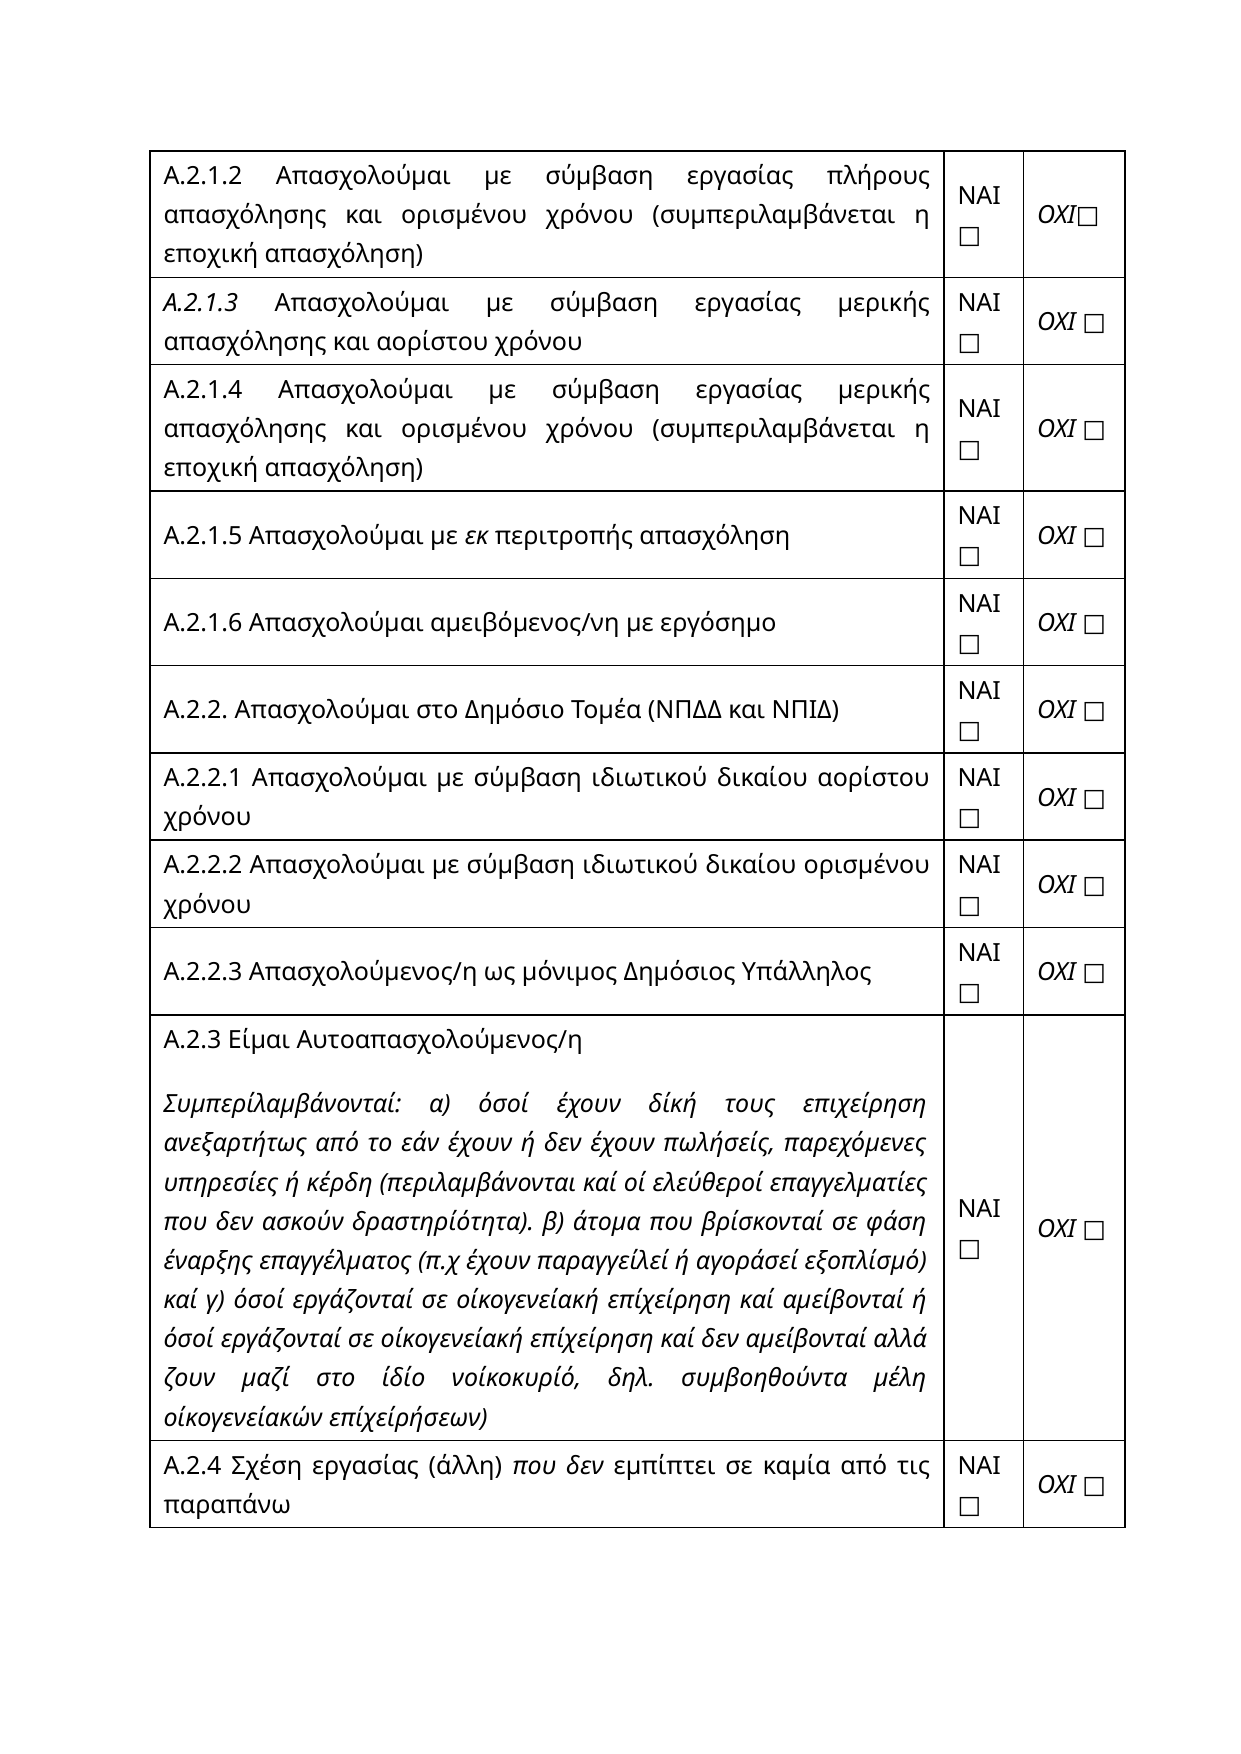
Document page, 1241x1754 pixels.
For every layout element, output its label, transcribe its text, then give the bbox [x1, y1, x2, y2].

table_cell ΝΑΙ □ [945, 365, 1023, 490]
table_cell Α.2.1.4 Απασχολούμαι με σύμβαση εργασίας μερικής απασχόλησης και ορισμένου χρόνου (συμπεριλαμβάνεται η εποχική απασχόληση) [151, 365, 943, 490]
table_cell ΟΧΙ□ [1024, 152, 1124, 276]
table_cell ΟΧΙ □ [1024, 666, 1124, 752]
table_cell Α.2.4 Σχέση εργασίας (άλλη) που δεν εμπίπτει σε καμία από τις παραπάνω [151, 1441, 943, 1527]
table_cell Α.2.1.6 Απασχολούμαι αμειβόμενος/νη με εργόσημο [151, 579, 943, 665]
table_cell ΝΑΙ □ [945, 666, 1023, 752]
table_cell ΟΧΙ □ [1024, 492, 1124, 577]
table_cell Α.2.1.5 Απασχολούμαι με εκ περιτροπής απασχόληση [151, 492, 943, 577]
table_cell ΟΧΙ □ [1024, 1016, 1124, 1439]
table_cell Α.2.2. Απασχολούμαι στο Δημόσιο Τομέα (ΝΠΔΔ και ΝΠΙΔ) [151, 666, 943, 752]
table_cell ΝΑΙ □ [945, 841, 1023, 927]
table_cell Α.2.2.2 Απασχολούμαι με σύμβαση ιδιωτικού δικαίου ορισμένου χρόνου [151, 841, 943, 927]
table_cell ΟΧΙ □ [1024, 278, 1124, 364]
table_cell ΟΧΙ □ [1024, 365, 1124, 490]
table_cell ΝΑΙ □ [945, 1016, 1023, 1439]
table_cell Α.2.1.2 Απασχολούμαι με σύμβαση εργασίας πλήρους απασχόλησης και ορισμένου χρόνου (συμπεριλαμβάνεται η εποχική απασχόληση) [151, 152, 943, 276]
table_cell Α.2.1.3 Απασχολούμαι με σύμβαση εργασίας μερικής απασχόλησης και αορίστου χρόνου [151, 278, 943, 364]
table_cell ΝΑΙ □ [945, 492, 1023, 577]
table_cell ΟΧΙ □ [1024, 928, 1124, 1014]
table_cell Α.2.3 Είμαι Αυτοαπασχολούμενος/η Συμπερίλαμβάνονταί: α) όσοί έχουν δίκή τους επιχείρηση ανεξαρτήτως από το εάν έχουν ή δεν έχουν πωλήσείς, παρεχόμενες υπηρεσίες ή κέρδη (περιλαμβάνονται καί οί ελεύθεροί επαγγελματίες που δεν ασκούν δραστηρίότητα). β) άτομα που βρίσκονταί σε φάση έναρξης επαγγέλματος (π.χ έχουν παραγγείλεί ή αγοράσεί εξοπλίσμό) καί γ) όσοί εργάζονταί σε οίκογενείακή επίχείρηση καί αμείβονταί ή όσοί εργάζονταί σε οίκογενείακή επίχείρηση καί δεν αμείβονταί αλλά ζουν μαζί στο ίδίο νοίκοκυρίό, δηλ. συμβοηθούντα μέλη οίκογενείακών επίχείρήσεων) [151, 1016, 943, 1439]
table_cell ΝΑΙ □ [945, 928, 1023, 1014]
table_cell ΟΧΙ □ [1024, 841, 1124, 927]
table_cell ΝΑΙ □ [945, 1441, 1023, 1527]
table_cell ΟΧΙ □ [1024, 1441, 1124, 1527]
table_cell Α.2.2.3 Απασχολούμενος/η ως μόνιμος Δημόσιος Υπάλληλος [151, 928, 943, 1014]
table_cell ΟΧΙ □ [1024, 754, 1124, 839]
table_cell ΝΑΙ □ [945, 579, 1023, 665]
table_cell ΝΑΙ □ [945, 754, 1023, 839]
table_cell Α.2.2.1 Απασχολούμαι με σύμβαση ιδιωτικού δικαίου αορίστου χρόνου [151, 754, 943, 839]
table_cell ΟΧΙ □ [1024, 579, 1124, 665]
table_cell ΝΑΙ □ [945, 152, 1023, 276]
table_cell ΝΑΙ □ [945, 278, 1023, 364]
